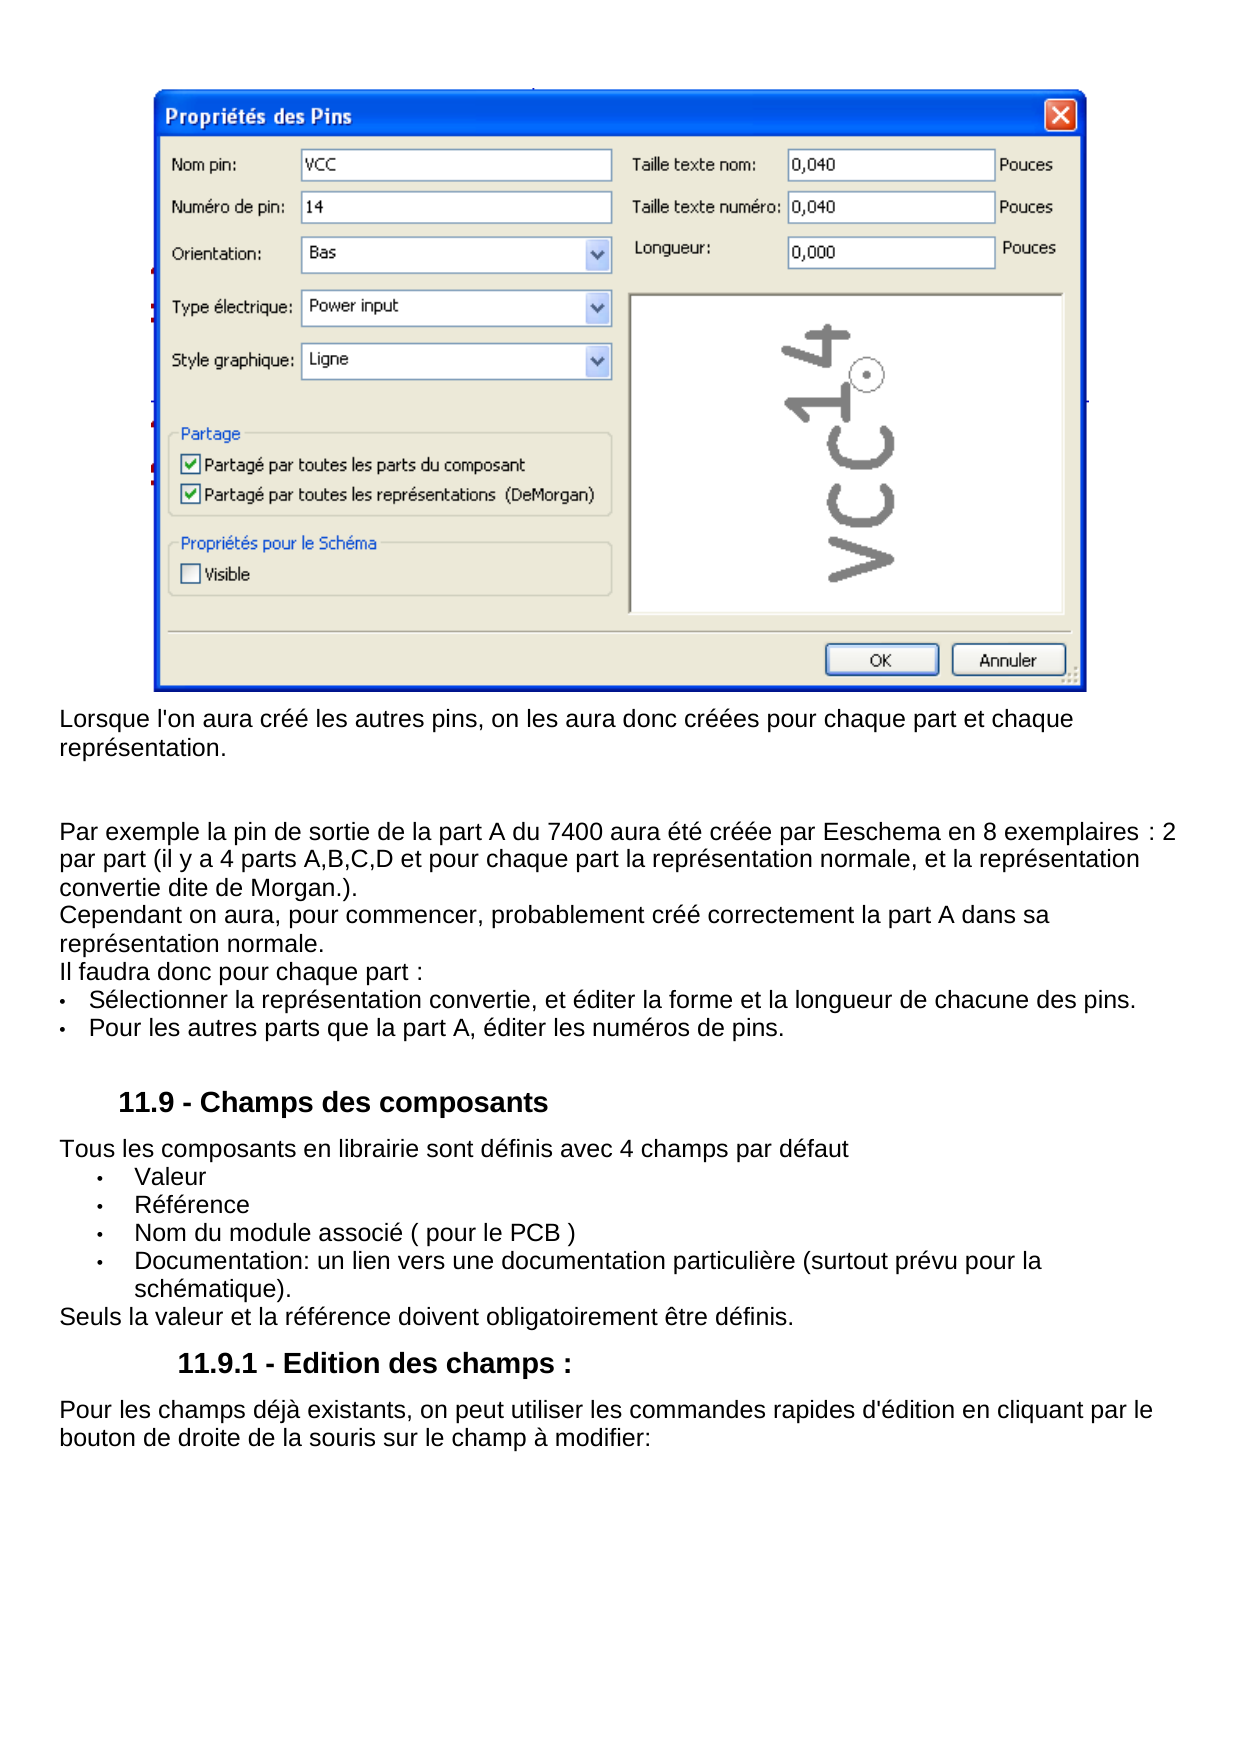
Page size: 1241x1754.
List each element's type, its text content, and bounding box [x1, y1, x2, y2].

subtitle Edition des champs : [177, 1347, 1181, 1379]
list Nom du module associé ( pour le PCB ) [97, 1219, 1181, 1247]
text Seuls la valeur et la référence doivent obligatoirement être définis. [59, 1303, 1181, 1331]
text Tous les composants en librairie sont définis avec 4 champs par défaut [59, 1134, 1181, 1163]
text Il faudra donc pour chaque part : [59, 957, 1181, 986]
text Cependant on aura, pour commencer, probablement créé correctement la part A dans sa représentation normale. [59, 901, 1181, 957]
list Référence [97, 1191, 1181, 1219]
text Lorsque l'on aura créé les autres pins, on les aura donc créées pour chaque part et chaque représentation. [59, 705, 1181, 761]
text Par exemple la pin de sortie de la part A du 7400 aura été créée par Eeschema en 8 exemplaires : 2 par part (il y a 4 parts A,B,C,D et pour chaque part la représentation normale, et la représentation convertie dite de Morgan.). [59, 817, 1181, 901]
subtitle Champs des composants [118, 1086, 1181, 1118]
list Pour les autres parts que la part A, éditer les numéros de pins. [59, 1013, 1181, 1042]
picture [151, 88, 1089, 692]
list Documentation: un lien vers une documentation particulière (surtout prévu pour la schématique). [97, 1247, 1181, 1303]
list Sélectionner la représentation convertie, et éditer la forme et la longueur de chacune des pins. [59, 986, 1181, 1013]
text Pour les champs déjà existants, on peut utiliser les commandes rapides d'édition en cliquant par le bouton de droite de la souris sur le champ à modifier: [59, 1396, 1181, 1452]
list Valeur [97, 1163, 1181, 1191]
